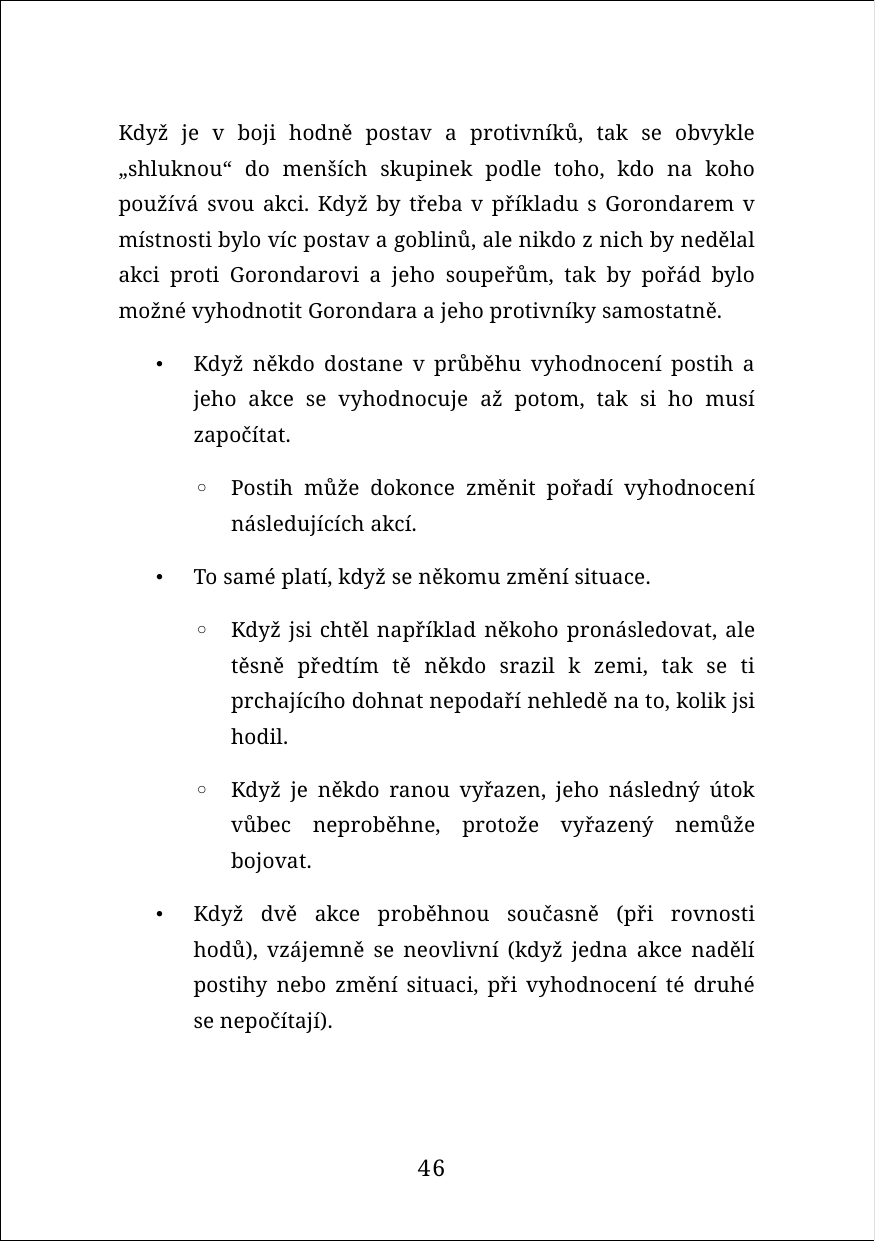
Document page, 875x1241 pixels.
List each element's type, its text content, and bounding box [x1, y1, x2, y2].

list Když jsi chtěl například někoho pronásledovat, ale těsně předtím tě někdo srazil k zemi, tak se ti prchajícího dohnat nepodaří nehledě na to, kolik jsi hodil. [193, 615, 756, 750]
list Když je někdo ranou vyřazen, jeho následný útok vůbec neproběhne, protože vyřazený nemůže bojovat. [193, 775, 756, 874]
text Když je v boji hodně postav a protivníků, tak se obvykle „shluknou“ do menších skupinek podle toho, kdo na koho používá svou akci. Když by třeba v příkladu s Gorondarem v místnosti bylo víc postav a goblinů, ale nikdo z nich by nedělal akci proti Gorondarovi a jeho soupeřům, tak by pořád bylo možné vyhodnotit Gorondara a jeho protivníky samostatně. [118, 118, 756, 324]
list Když někdo dostane v průběhu vyhodnocení postih a jeho akce se vyhodnocuje až potom, tak si ho musí započítat. [156, 349, 756, 448]
list Když dvě akce proběhnou současně (při rovnosti hodů), vzájemně se neovlivní (když jedna akce nadělí postihy nebo změní situaci, při vyhodnocení té druhé se nepočítají). [156, 899, 756, 1034]
list To samé platí, když se někomu změní situace. [156, 562, 756, 591]
list Postih může dokonce změnit pořadí vyhodnocení následujících akcí. [193, 473, 756, 537]
